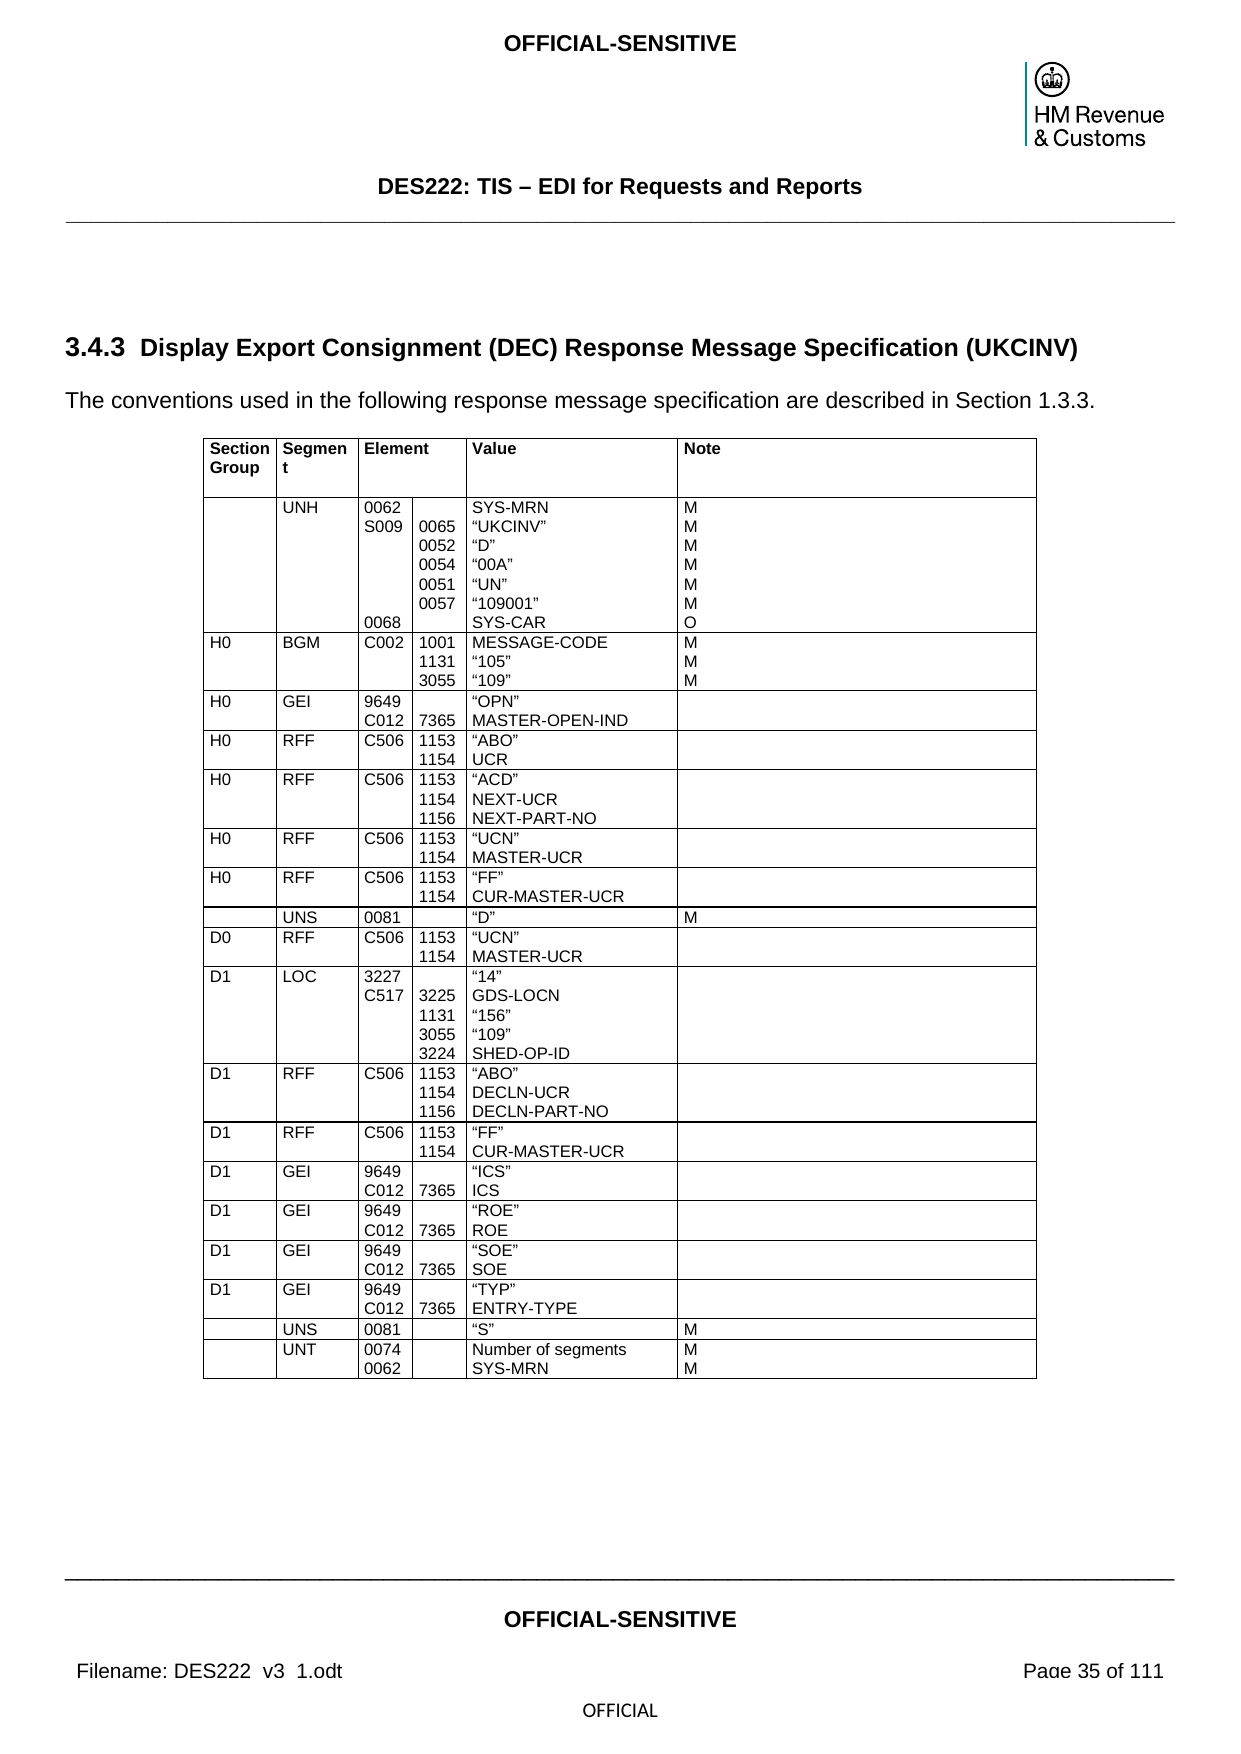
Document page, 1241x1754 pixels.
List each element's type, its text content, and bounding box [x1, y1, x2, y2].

table_cell “UCN” MASTER-UCR [467, 829, 677, 867]
table_cell [204, 908, 276, 927]
table_cell “OPN” MASTER-OPEN-IND [467, 691, 677, 730]
table_cell “FF” CUR-MASTER-UCR [467, 868, 677, 906]
table_cell [678, 829, 1036, 867]
table_header Element [359, 439, 466, 497]
table_cell D1 [204, 1201, 276, 1239]
table_cell “14” GDS-LOCN “156” “109” SHED-OP-ID [467, 967, 677, 1063]
table_cell “ICS” ICS [467, 1162, 677, 1200]
table_cell D1 [204, 1064, 276, 1121]
table_cell 3225 1131 3055 3224 [413, 967, 466, 1063]
table_cell UNS [277, 1319, 358, 1338]
table_cell D1 [204, 1280, 276, 1318]
table_cell [678, 868, 1036, 906]
table_cell H0 [204, 868, 276, 906]
table_cell 7365 [413, 1162, 466, 1200]
table_cell [204, 1319, 276, 1338]
table_cell C506 [359, 1123, 412, 1161]
table_cell RFF [277, 731, 358, 769]
table_cell [678, 1201, 1036, 1239]
table_cell D1 [204, 1241, 276, 1279]
table_cell 7365 [413, 691, 466, 730]
table_cell [678, 1280, 1036, 1318]
table_header Value [467, 439, 677, 497]
table_header Segment [277, 439, 358, 497]
table_cell 7365 [413, 1241, 466, 1279]
text The conventions used in the following response message specification are described in Section 1.3.3. [65, 387, 1175, 413]
table_cell BGM [277, 633, 358, 690]
table_cell UNT [277, 1340, 358, 1378]
table_cell 7365 [413, 1280, 466, 1318]
table_cell RFF [277, 829, 358, 867]
table_cell 9649 C012 [359, 1162, 412, 1200]
table_cell 1153 1154 1156 [413, 770, 466, 828]
table_cell 0074 0062 [359, 1340, 412, 1378]
table_cell GEI [277, 1280, 358, 1318]
table_cell [413, 1319, 466, 1338]
table_cell 1153 1154 [413, 731, 466, 769]
table_cell [678, 967, 1036, 1063]
table_cell “D” [467, 908, 677, 927]
table_cell UNS [277, 908, 358, 927]
table_header Note [678, 439, 1036, 497]
table_cell Number of segments SYS-MRN [467, 1340, 677, 1378]
table_cell C506 [359, 928, 412, 966]
table_cell 1001 1131 3055 [413, 633, 466, 690]
table_cell [678, 691, 1036, 730]
table_cell 0081 [359, 1319, 412, 1338]
table_cell 9649 C012 [359, 1241, 412, 1279]
table_cell “FF” CUR-MASTER-UCR [467, 1123, 677, 1161]
table_cell RFF [277, 770, 358, 828]
table_cell SYS-MRN “UKCINV” “D” “00A” “UN” “109001” SYS-CAR [467, 498, 677, 632]
table_cell M M M M M M O [678, 498, 1036, 632]
table_cell 1153 1154 [413, 928, 466, 966]
table_cell 1153 1154 [413, 1123, 466, 1161]
table_cell 3227 C517 [359, 967, 412, 1063]
table_cell C506 [359, 829, 412, 867]
table_cell C506 [359, 731, 412, 769]
subtitle Display Export Consignment (DEC) Response Message Specification (UKCINV) [65, 331, 1175, 362]
table_cell “ABO” DECLN-UCR DECLN-PART-NO [467, 1064, 677, 1121]
table_cell GEI [277, 1201, 358, 1239]
table_cell 1153 1154 [413, 829, 466, 867]
table_cell [678, 1064, 1036, 1121]
table_cell [678, 770, 1036, 828]
table_cell 9649 C012 [359, 1280, 412, 1318]
table_cell H0 [204, 731, 276, 769]
table_cell [678, 1123, 1036, 1161]
table_cell 9649 C012 [359, 691, 412, 730]
table_cell D1 [204, 967, 276, 1063]
table_cell C002 [359, 633, 412, 690]
table_cell C506 [359, 770, 412, 828]
table_cell [413, 908, 466, 927]
table_cell H0 [204, 633, 276, 690]
table_cell UNH [277, 498, 358, 632]
table_cell LOC [277, 967, 358, 1063]
table_cell 7365 [413, 1201, 466, 1239]
table_cell GEI [277, 1162, 358, 1200]
table_cell 1153 1154 1156 [413, 1064, 466, 1121]
table_cell RFF [277, 868, 358, 906]
table_cell MESSAGE-CODE “105” “109” [467, 633, 677, 690]
table_cell 9649 C012 [359, 1201, 412, 1239]
table_header Section Group [204, 439, 276, 497]
table_cell RFF [277, 1123, 358, 1161]
table_cell 0081 [359, 908, 412, 927]
table_cell “TYP” ENTRY-TYPE [467, 1280, 677, 1318]
table_cell D1 [204, 1123, 276, 1161]
table_cell M [678, 1319, 1036, 1338]
table_cell [678, 928, 1036, 966]
table_cell 1153 1154 [413, 868, 466, 906]
table_cell H0 [204, 770, 276, 828]
table_cell [678, 1162, 1036, 1200]
table_cell M M [678, 1340, 1036, 1378]
table_cell D0 [204, 928, 276, 966]
table_cell M [678, 908, 1036, 927]
table_cell GEI [277, 691, 358, 730]
table_cell H0 [204, 829, 276, 867]
table_cell [678, 1241, 1036, 1279]
table_cell [204, 1340, 276, 1378]
table_cell 0065 0052 0054 0051 0057 [413, 498, 466, 632]
table_cell D1 [204, 1162, 276, 1200]
table_cell C506 [359, 868, 412, 906]
table_cell “ROE” ROE [467, 1201, 677, 1239]
table_cell “UCN” MASTER-UCR [467, 928, 677, 966]
table_cell [678, 731, 1036, 769]
table_cell RFF [277, 928, 358, 966]
table_cell [204, 498, 276, 632]
table_cell C506 [359, 1064, 412, 1121]
table_cell M M M [678, 633, 1036, 690]
table_cell “ABO” UCR [467, 731, 677, 769]
table_cell “SOE” SOE [467, 1241, 677, 1279]
table_cell H0 [204, 691, 276, 730]
table_cell “ACD” NEXT-UCR NEXT-PART-NO [467, 770, 677, 828]
table_cell RFF [277, 1064, 358, 1121]
table_cell [413, 1340, 466, 1378]
table_cell “S” [467, 1319, 677, 1338]
table_cell GEI [277, 1241, 358, 1279]
table_cell 0062 S009 0068 [359, 498, 412, 632]
